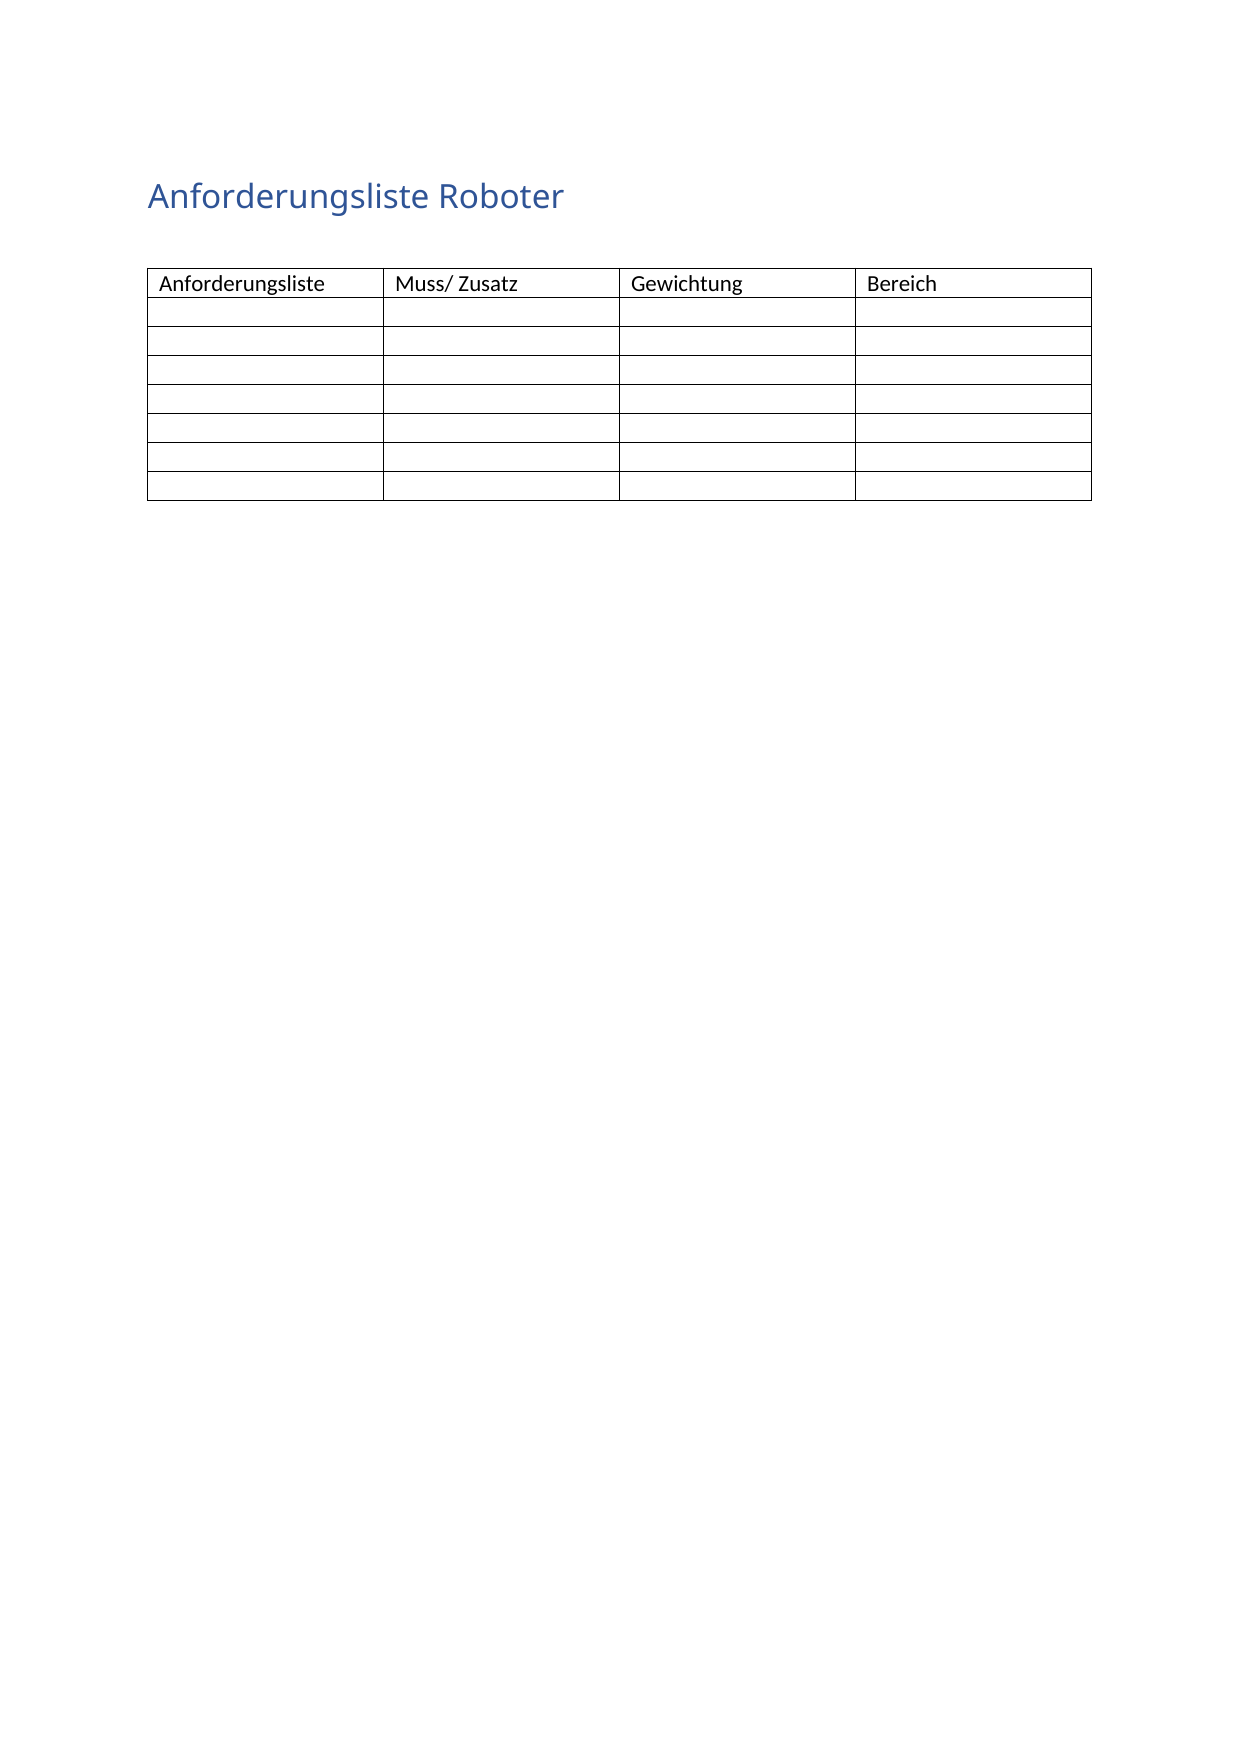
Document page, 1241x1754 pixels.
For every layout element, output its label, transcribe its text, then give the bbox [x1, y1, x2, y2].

table_cell [856, 298, 1091, 326]
table_cell [620, 327, 855, 355]
table_cell [856, 443, 1091, 471]
table_cell [148, 298, 383, 326]
table_cell [148, 443, 383, 471]
table_cell [148, 356, 383, 384]
table_cell [148, 472, 383, 500]
table_cell [856, 385, 1091, 413]
table_cell [620, 385, 855, 413]
table_header Gewichtung [620, 269, 855, 297]
subtitle Anforderungsliste Roboter [148, 173, 1093, 218]
table_cell [384, 327, 619, 355]
table_cell [384, 298, 619, 326]
table_cell [620, 472, 855, 500]
table_header Muss/ Zusatz [384, 269, 619, 297]
table_cell [856, 327, 1091, 355]
table_cell [856, 472, 1091, 500]
table_cell [620, 356, 855, 384]
table_cell [384, 385, 619, 413]
table_header Anforderungsliste [148, 269, 383, 297]
table_cell [856, 414, 1091, 442]
table_cell [384, 443, 619, 471]
table_cell [384, 356, 619, 384]
table_cell [620, 414, 855, 442]
table_cell [384, 472, 619, 500]
table_cell [620, 443, 855, 471]
table_cell [856, 356, 1091, 384]
table_cell [148, 414, 383, 442]
table_cell [384, 414, 619, 442]
table_cell [148, 385, 383, 413]
table_header Bereich [856, 269, 1091, 297]
table_cell [620, 298, 855, 326]
table_cell [148, 327, 383, 355]
